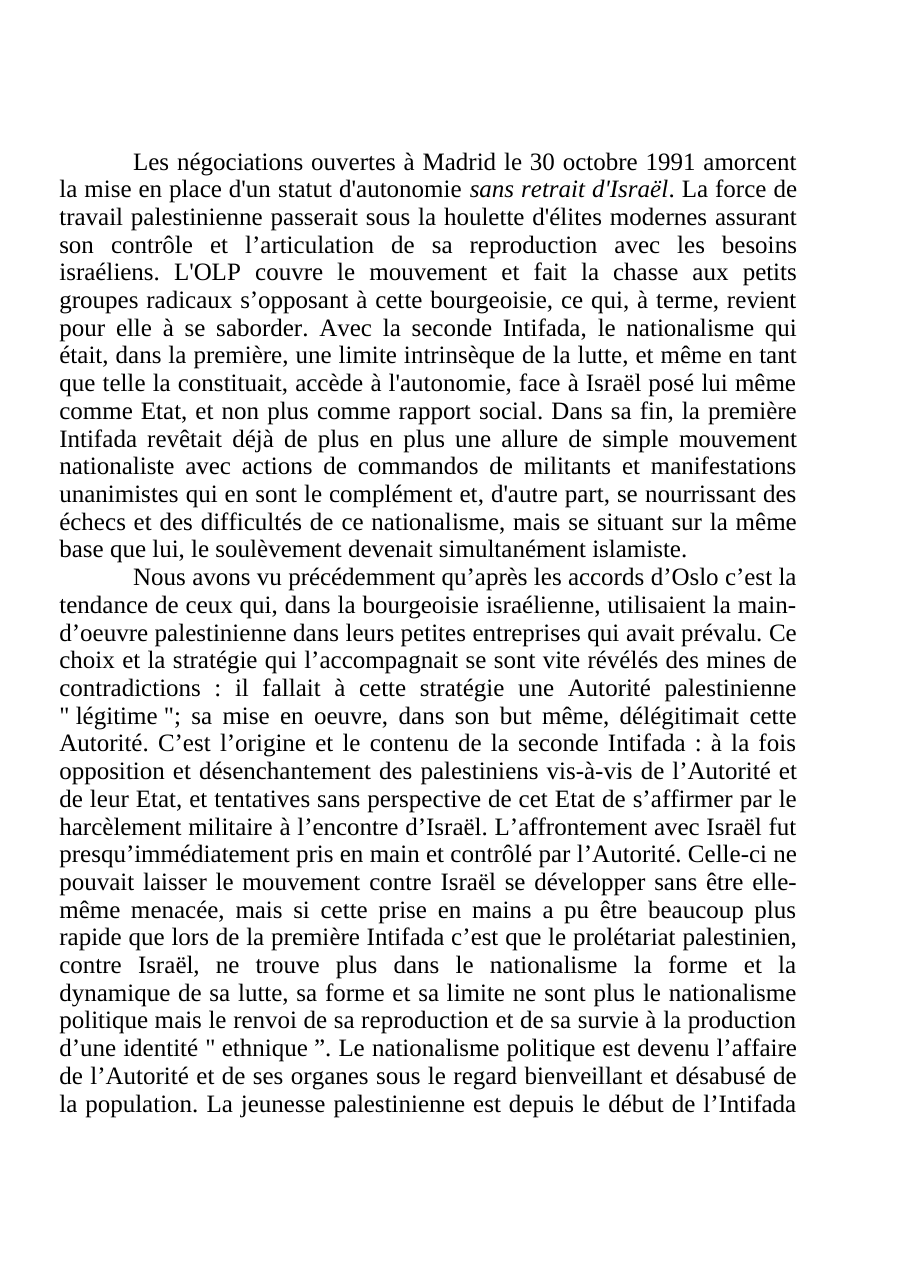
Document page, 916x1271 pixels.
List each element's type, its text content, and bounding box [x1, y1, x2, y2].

text Nous avons vu précédemment qu’après les accords d’Oslo c’est la tendance de ceux qui, dans la bourgeoisie israélienne, utilisaient la main-d’oeuvre palestinienne dans leurs petites entreprises qui avait prévalu. Ce choix et la stratégie qui l’accompagnait se sont vite révélés des mines de contradictions : il fallait à cette stratégie une Autorité palestinienne " légitime "; sa mise en oeuvre, dans son but même, délégitimait cette Autorité. C’est l’origine et le contenu de la seconde Intifada : à la fois opposition et désenchantement des palestiniens vis-à-vis de l’Autorité et de leur Etat, et tentatives sans perspective de cet Etat de s’affirmer par le harcèlement militaire à l’encontre d’Israël. L’affrontement avec Israël fut presqu’immédiatement pris en main et contrôlé par l’Autorité. Celle-ci ne pouvait laisser le mouvement contre Israël se développer sans être elle-même menacée, mais si cette prise en mains a pu être beaucoup plus rapide que lors de la première Intifada c’est que le prolétariat palestinien, contre Israël, ne trouve plus dans le nationalisme la forme et la dynamique de sa lutte, sa forme et sa limite ne sont plus le nationalisme politique mais le renvoi de sa reproduction et de sa survie à la production d’une identité " ethnique ”. Le nationalisme politique est devenu l’affaire de l’Autorité et de ses organes sous le regard bienveillant et désabusé de la population. La jeunesse palestinienne est depuis le début de l’Intifada [59, 563, 797, 1117]
text Les négociations ouvertes à Madrid le 30 octobre 1991 amorcent la mise en place d'un statut d'autonomie sans retrait d'Israël. La force de travail palestinienne passerait sous la houlette d'élites modernes assurant son contrôle et l’articulation de sa reproduction avec les besoins israéliens. L'OLP couvre le mouvement et fait la chasse aux petits groupes radicaux s’opposant à cette bourgeoisie, ce qui, à terme, revient pour elle à se saborder. Avec la seconde Intifada, le nationalisme qui était, dans la première, une limite intrinsèque de la lutte, et même en tant que telle la constituait, accède à l'autonomie, face à Israël posé lui même comme Etat, et non plus comme rapport social. Dans sa fin, la première Intifada revêtait déjà de plus en plus une allure de simple mouvement nationaliste avec actions de commandos de militants et manifestations unanimistes qui en sont le complément et, d'autre part, se nourrissant des échecs et des difficultés de ce nationalisme, mais se situant sur la même base que lui, le soulèvement devenait simultanément islamiste. [59, 148, 797, 563]
